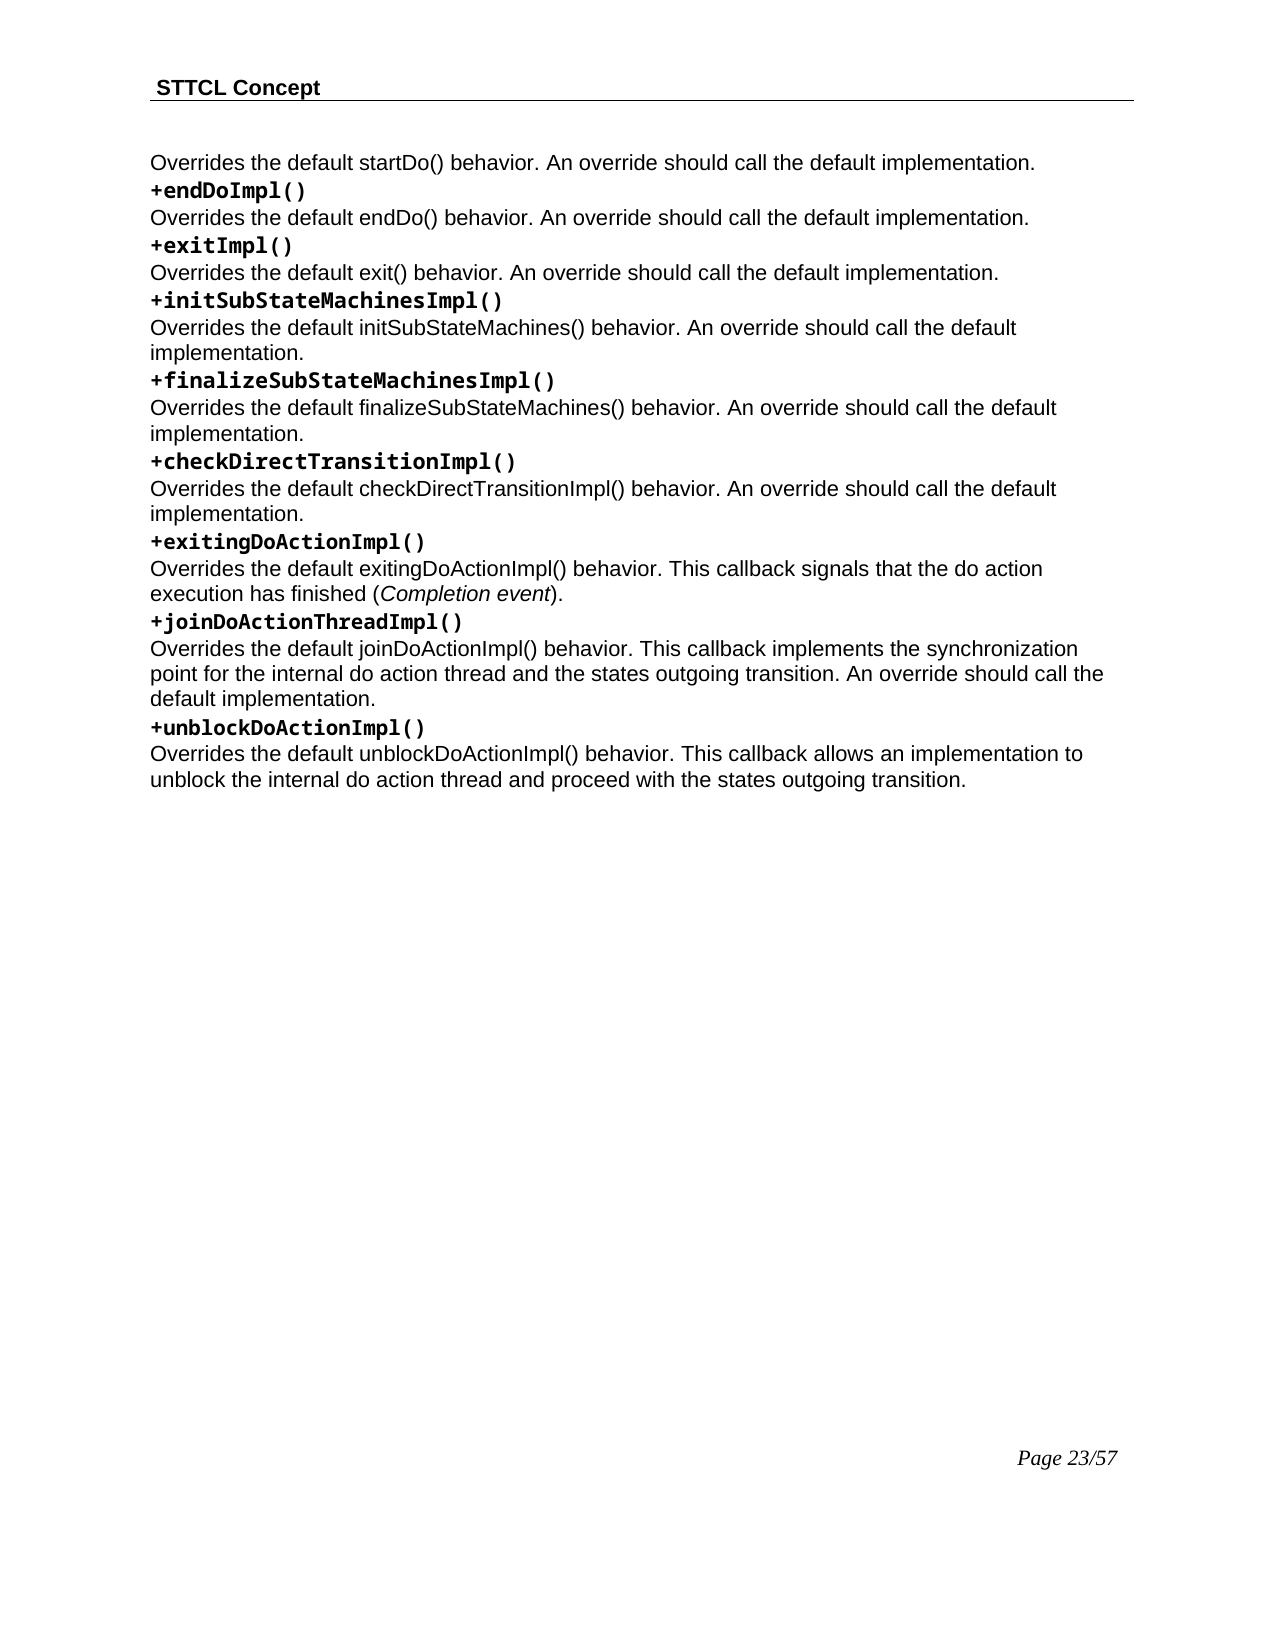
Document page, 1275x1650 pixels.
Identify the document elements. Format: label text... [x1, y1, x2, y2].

text +unblockDoActionImpl() [150, 711, 1125, 741]
text +initSubStateMachinesImpl() [150, 285, 1125, 315]
text Overrides the default joinDoActionImpl() behavior. This callback implements the synchronization point for the internal do action thread and the states outgoing transition. An override should call the default implementation. [150, 636, 1125, 711]
text +joinDoActionThreadImpl() [150, 606, 1125, 636]
text Overrides the default initSubStateMachines() behavior. An override should call the default implementation. [150, 315, 1125, 365]
text Overrides the default exitingDoActionImpl() behavior. This callback signals that the do action execution has finished (Completion event). [150, 556, 1125, 606]
text +endDoImpl() [150, 175, 1125, 205]
text Overrides the default exit() behavior. An override should call the default implementation. [150, 260, 1125, 285]
text Overrides the default endDo() behavior. An override should call the default implementation. [150, 205, 1125, 230]
text Overrides the default startDo() behavior. An override should call the default implementation. [150, 150, 1125, 175]
text +exitImpl() [150, 230, 1125, 260]
text Overrides the default checkDirectTransitionImpl() behavior. An override should call the default implementation. [150, 475, 1125, 526]
text Overrides the default unblockDoActionImpl() behavior. This callback allows an implementation to unblock the internal do action thread and proceed with the states outgoing transition. [150, 741, 1125, 792]
text +finalizeSubStateMachinesImpl() [150, 365, 1125, 395]
text +exitingDoActionImpl() [150, 526, 1125, 556]
text Overrides the default finalizeSubStateMachines() behavior. An override should call the default implementation. [150, 395, 1125, 446]
text +checkDirectTransitionImpl() [150, 446, 1125, 475]
